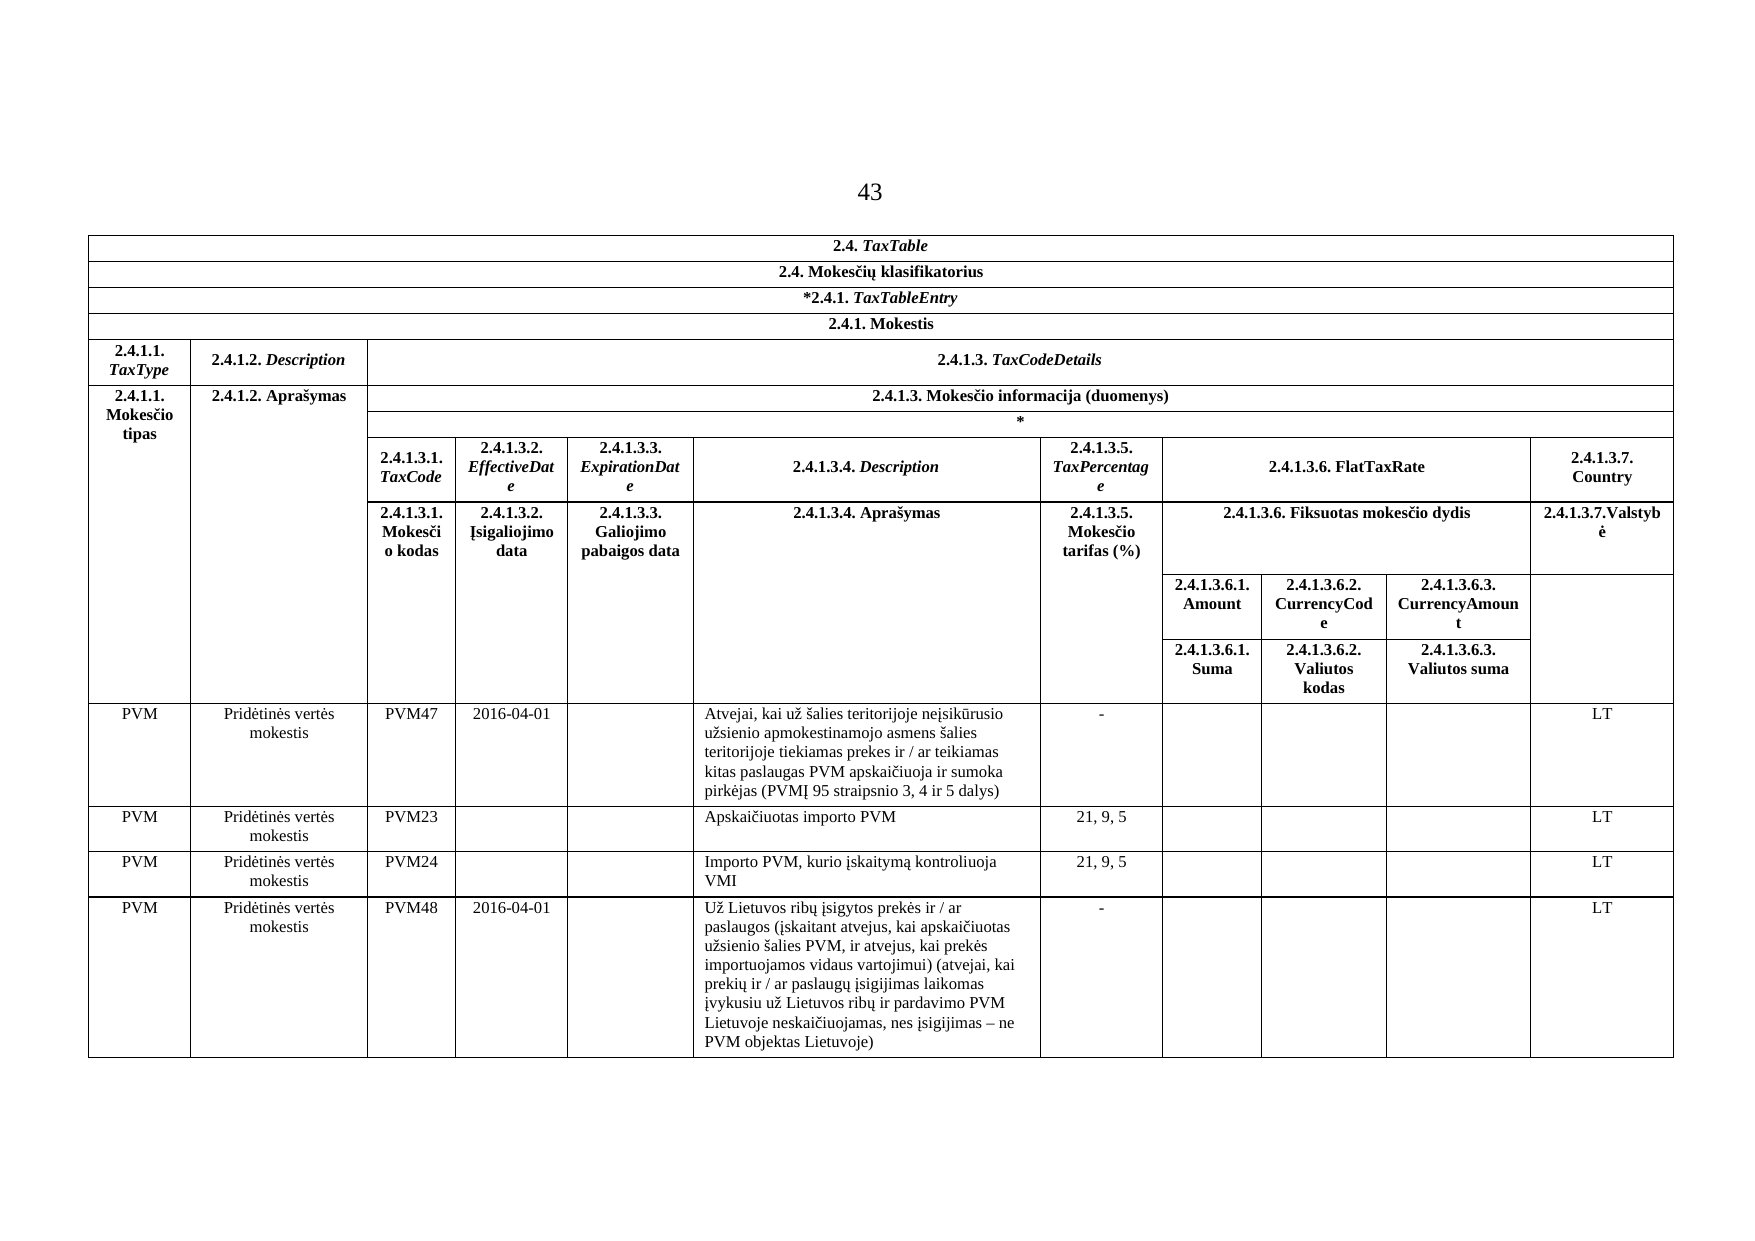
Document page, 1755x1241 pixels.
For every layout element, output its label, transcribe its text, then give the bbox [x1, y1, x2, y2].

table_cell 2.4.1.3.2. Įsigaliojimo data [456, 503, 567, 703]
table_cell LT [1531, 898, 1673, 1057]
table_cell 2.4.1.3.1. TaxCode [368, 438, 455, 501]
table_cell 21, 9, 5 [1041, 807, 1162, 851]
table_cell 2.4.1.3.4. Description [694, 438, 1040, 501]
table_cell 2.4.1.3.5. Mokesčio tarifas (%) [1041, 503, 1162, 703]
table_cell [1387, 807, 1530, 851]
table_cell 2.4.1.3.2. EffectiveDate [456, 438, 567, 501]
table_cell 2.4.1.3.5. TaxPercentage [1041, 438, 1162, 501]
table_cell 2.4.1.1. Mokesčio tipas [89, 386, 190, 703]
table_cell 2.4.1.3.6.3. Valiutos suma [1387, 640, 1530, 703]
table_cell 21, 9, 5 [1041, 852, 1162, 896]
table_cell [1262, 852, 1386, 896]
table_cell *2.4.1. TaxTableEntry [89, 288, 1673, 313]
table_cell 2.4.1.3.3. ExpirationDate [568, 438, 693, 501]
table_cell PVM [89, 807, 190, 851]
table_cell 2016-04-01 [456, 704, 567, 806]
table_cell PVM48 [368, 898, 455, 1057]
table_cell [1387, 852, 1530, 896]
table_cell 2.4.1.3.6.2. CurrencyCode [1262, 575, 1386, 638]
table_cell 2.4.1.3.1. Mokesčio kodas [368, 503, 455, 703]
table_cell 2.4.1.3.6.3. CurrencyAmount [1387, 575, 1530, 638]
table_cell Pridėtinės vertės mokestis [191, 852, 367, 896]
table_cell [456, 807, 567, 851]
table_cell 2.4.1.2. Description [191, 340, 367, 384]
table_cell 2.4.1.3.6. FlatTaxRate [1163, 438, 1530, 501]
table_cell [1262, 807, 1386, 851]
table_cell Atvejai, kai už šalies teritorijoje neįsikūrusio užsienio apmokestinamojo asmens šalies teritorijoje tiekiamas prekes ir / ar teikiamas kitas paslaugas PVM apskaičiuoja ir sumoka pirkėjas (PVMĮ 95 straipsnio 3, 4 ir 5 dalys) [694, 704, 1040, 806]
table_cell PVM [89, 704, 190, 806]
table_cell 2016-04-01 [456, 898, 567, 1057]
table_cell [568, 704, 693, 806]
table_cell [1163, 704, 1261, 806]
table_header 2.4. TaxTable [89, 236, 1673, 261]
table_cell 2.4.1.3.6. Fiksuotas mokesčio dydis [1163, 503, 1530, 574]
table_cell [1262, 898, 1386, 1057]
table_cell LT [1531, 704, 1673, 806]
table_cell PVM47 [368, 704, 455, 806]
table_cell 2.4.1. Mokestis [89, 314, 1673, 339]
table_cell 2.4. Mokesčių klasifikatorius [89, 262, 1673, 287]
table_cell * [368, 412, 1673, 437]
table_cell [568, 807, 693, 851]
table_cell - [1041, 704, 1162, 806]
table_cell 2.4.1.2. Aprašymas [191, 386, 367, 703]
table_cell Pridėtinės vertės mokestis [191, 898, 367, 1057]
table_cell [456, 852, 567, 896]
table_cell [1387, 898, 1530, 1057]
table_cell Pridėtinės vertės mokestis [191, 807, 367, 851]
table_cell 2.4.1.3. Mokesčio informacija (duomenys) [368, 386, 1673, 411]
table_cell 2.4.1.3.7.Valstybė [1531, 503, 1673, 574]
table_cell PVM [89, 898, 190, 1057]
table_cell Už Lietuvos ribų įsigytos prekės ir / ar paslaugos (įskaitant atvejus, kai apskaičiuotas užsienio šalies PVM, ir atvejus, kai prekės importuojamos vidaus vartojimui) (atvejai, kai prekių ir / ar paslaugų įsigijimas laikomas įvykusiu už Lietuvos ribų ir pardavimo PVM Lietuvoje neskaičiuojamas, nes įsigijimas – ne PVM objektas Lietuvoje) [694, 898, 1040, 1057]
table_cell PVM24 [368, 852, 455, 896]
table_cell 2.4.1.3.4. Aprašymas [694, 503, 1040, 703]
table_cell [1163, 898, 1261, 1057]
table_cell 2.4.1.3.3. Galiojimo pabaigos data [568, 503, 693, 703]
table_cell Apskaičiuotas importo PVM [694, 807, 1040, 851]
table_cell PVM [89, 852, 190, 896]
table_cell LT [1531, 807, 1673, 851]
table_cell Pridėtinės vertės mokestis [191, 704, 367, 806]
table_cell LT [1531, 852, 1673, 896]
table_cell 2.4.1.3.6.2. Valiutos kodas [1262, 640, 1386, 703]
table_cell [1163, 807, 1261, 851]
table_cell [1262, 704, 1386, 806]
table_cell 2.4.1.3. TaxCodeDetails [368, 340, 1673, 384]
table_cell Importo PVM, kurio įskaitymą kontroliuoja VMI [694, 852, 1040, 896]
table_cell [568, 898, 693, 1057]
table_cell - [1041, 898, 1162, 1057]
table_cell 2.4.1.3.6.1. Amount [1163, 575, 1261, 638]
table_cell [1163, 852, 1261, 896]
table_cell 2.4.1.3.6.1. Suma [1163, 640, 1261, 703]
table_cell 2.4.1.1. TaxType [89, 340, 190, 384]
table_cell PVM23 [368, 807, 455, 851]
table_cell [1387, 704, 1530, 806]
table_cell [1531, 575, 1673, 703]
table_cell 2.4.1.3.7. Country [1531, 438, 1673, 501]
table_cell [568, 852, 693, 896]
